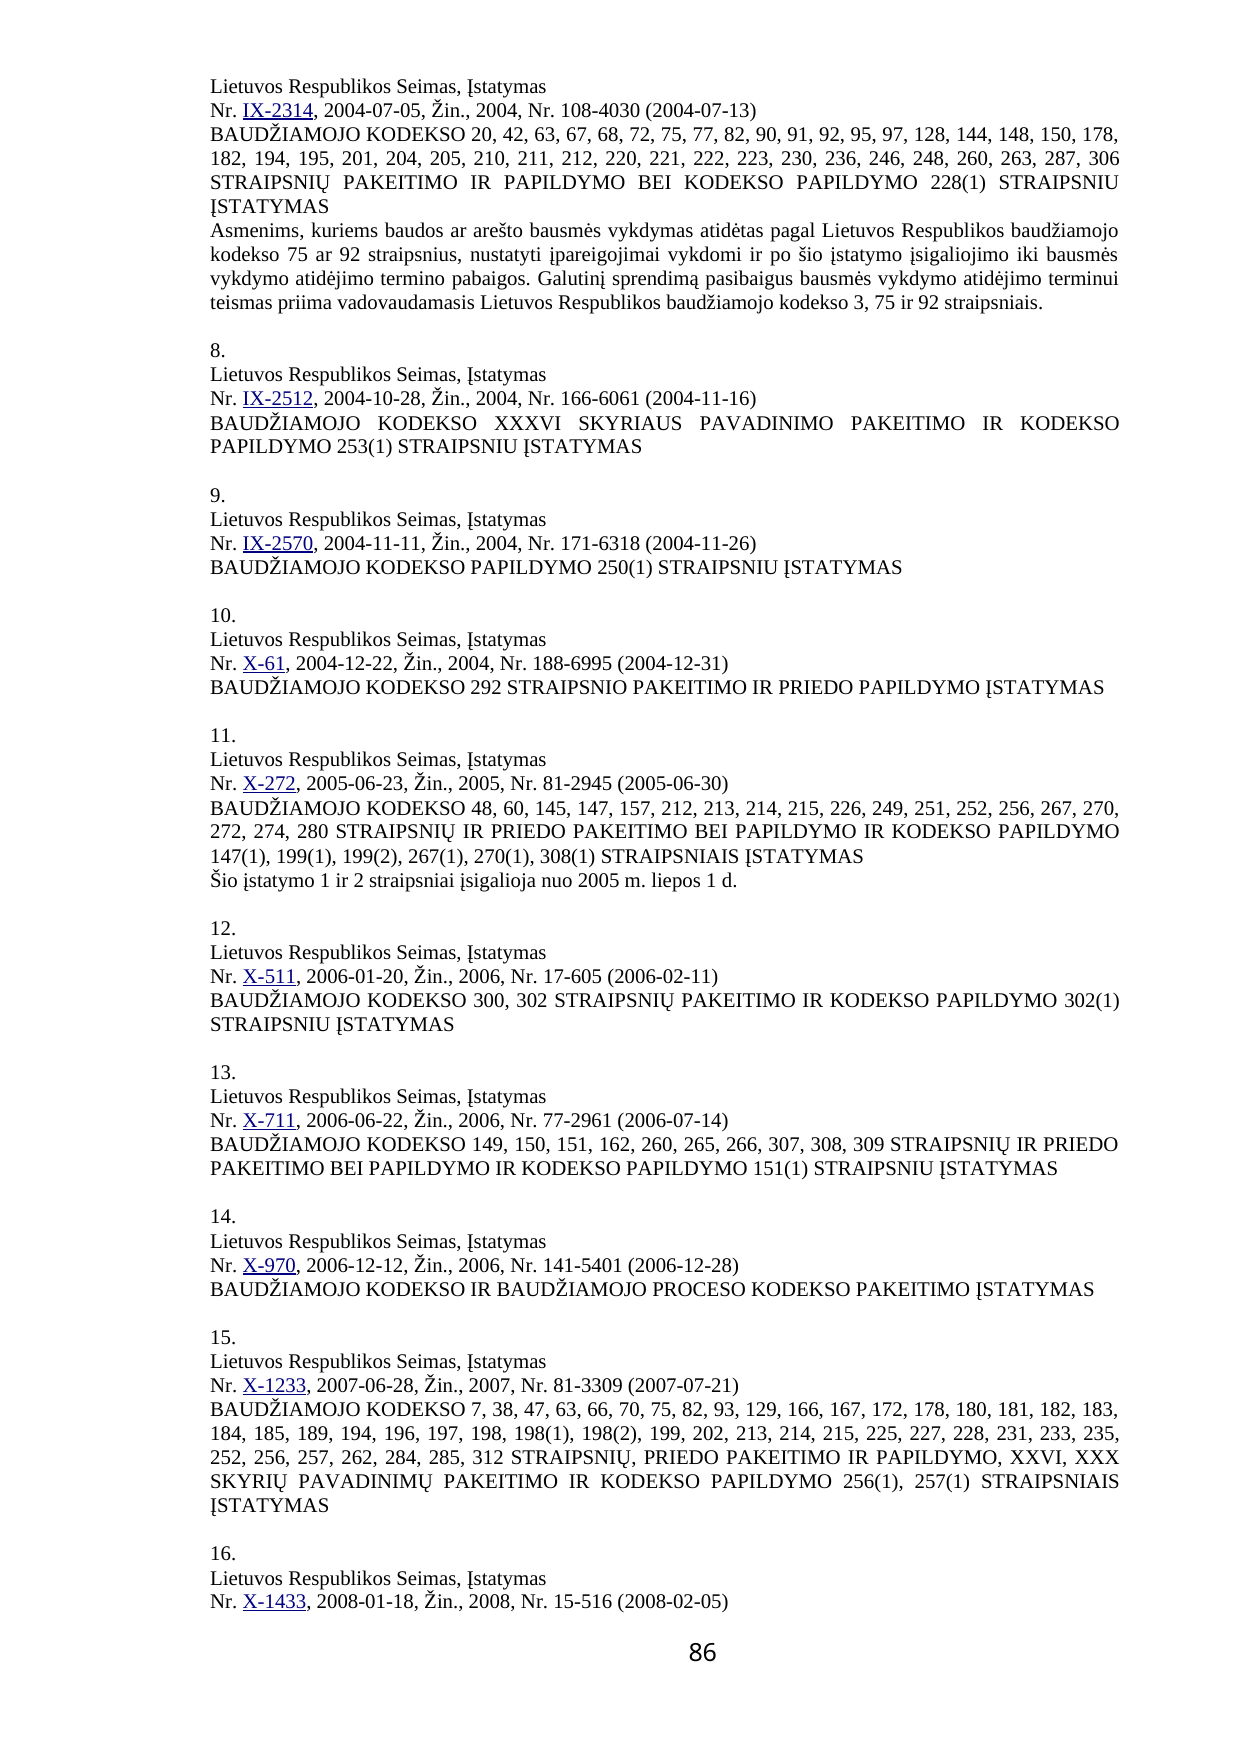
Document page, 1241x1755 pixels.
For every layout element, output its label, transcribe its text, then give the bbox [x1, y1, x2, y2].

text Lietuvos Respublikos Seimas, Įstatymas [210, 1349, 1120, 1373]
text 8. [210, 338, 1120, 362]
text Lietuvos Respublikos Seimas, Įstatymas [210, 73, 1120, 98]
text Lietuvos Respublikos Seimas, Įstatymas [210, 627, 1120, 651]
text 10. [210, 603, 1120, 627]
text BAUDŽIAMOJO KODEKSO 48, 60, 145, 147, 157, 212, 213, 214, 215, 226, 249, 251, 252, 256, 267, 270, 272, 274, 280 STRAIPSNIŲ IR PRIEDO PAKEITIMO BEI PAPILDYMO IR KODEKSO PAPILDYMO 147(1), 199(1), 199(2), 267(1), 270(1), 308(1) STRAIPSNIAIS ĮSTATYMAS [210, 795, 1120, 868]
text BAUDŽIAMOJO KODEKSO 149, 150, 151, 162, 260, 265, 266, 307, 308, 309 STRAIPSNIŲ IR PRIEDO PAKEITIMO BEI PAPILDYMO IR KODEKSO PAPILDYMO 151(1) STRAIPSNIU ĮSTATYMAS [210, 1132, 1120, 1180]
text 11. [210, 723, 1120, 747]
text BAUDŽIAMOJO KODEKSO IR BAUDŽIAMOJO PROCESO KODEKSO PAKEITIMO ĮSTATYMAS [210, 1277, 1120, 1301]
text Lietuvos Respublikos Seimas, Įstatymas [210, 940, 1120, 964]
text Nr. IX-2512, 2004-10-28, Žin., 2004, Nr. 166-6061 (2004-11-16) [210, 386, 1120, 410]
text Nr. IX-2314, 2004-07-05, Žin., 2004, Nr. 108-4030 (2004-07-13) [210, 98, 1120, 122]
text Lietuvos Respublikos Seimas, Įstatymas [210, 1084, 1120, 1108]
text Lietuvos Respublikos Seimas, Įstatymas [210, 747, 1120, 771]
text Nr. X-970, 2006-12-12, Žin., 2006, Nr. 141-5401 (2006-12-28) [210, 1253, 1120, 1277]
text Nr. X-1433, 2008-01-18, Žin., 2008, Nr. 15-516 (2008-02-05) [210, 1589, 1120, 1613]
text BAUDŽIAMOJO KODEKSO PAPILDYMO 250(1) STRAIPSNIU ĮSTATYMAS [210, 555, 1120, 579]
text Lietuvos Respublikos Seimas, Įstatymas [210, 507, 1120, 531]
text Lietuvos Respublikos Seimas, Įstatymas [210, 1228, 1120, 1253]
text BAUDŽIAMOJO KODEKSO XXXVI SKYRIAUS PAVADINIMO PAKEITIMO IR KODEKSO PAPILDYMO 253(1) STRAIPSNIU ĮSTATYMAS [210, 410, 1120, 458]
text 13. [210, 1060, 1120, 1084]
text 16. [210, 1541, 1120, 1565]
text Nr. IX-2570, 2004-11-11, Žin., 2004, Nr. 171-6318 (2004-11-26) [210, 531, 1120, 555]
text 14. [210, 1204, 1120, 1228]
text BAUDŽIAMOJO KODEKSO 292 STRAIPSNIO PAKEITIMO IR PRIEDO PAPILDYMO ĮSTATYMAS [210, 675, 1120, 699]
text Lietuvos Respublikos Seimas, Įstatymas [210, 362, 1120, 386]
text Nr. X-1233, 2007-06-28, Žin., 2007, Nr. 81-3309 (2007-07-21) [210, 1373, 1120, 1397]
text 15. [210, 1325, 1120, 1349]
text Lietuvos Respublikos Seimas, Įstatymas [210, 1565, 1120, 1589]
text BAUDŽIAMOJO KODEKSO 20, 42, 63, 67, 68, 72, 75, 77, 82, 90, 91, 92, 95, 97, 128, 144, 148, 150, 178, 182, 194, 195, 201, 204, 205, 210, 211, 212, 220, 221, 222, 223, 230, 236, 246, 248, 260, 263, 287, 306 STRAIPSNIŲ PAKEITIMO IR PAPILDYMO BEI KODEKSO PAPILDYMO 228(1) STRAIPSNIU ĮSTATYMAS [210, 122, 1120, 218]
text Šio įstatymo 1 ir 2 straipsniai įsigalioja nuo 2005 m. liepos 1 d. [210, 868, 1120, 892]
text Nr. X-272, 2005-06-23, Žin., 2005, Nr. 81-2945 (2005-06-30) [210, 771, 1120, 795]
text Nr. X-61, 2004-12-22, Žin., 2004, Nr. 188-6995 (2004-12-31) [210, 651, 1120, 675]
text 9. [210, 483, 1120, 507]
text Asmenims, kuriems baudos ar arešto bausmės vykdymas atidėtas pagal Lietuvos Respublikos baudžiamojo kodekso 75 ar 92 straipsnius, nustatyti įpareigojimai vykdomi ir po šio įstatymo įsigaliojimo iki bausmės vykdymo atidėjimo termino pabaigos. Galutinį sprendimą pasibaigus bausmės vykdymo atidėjimo terminui teismas priima vadovaudamasis Lietuvos Respublikos baudžiamojo kodekso 3, 75 ir 92 straipsniais. [210, 218, 1120, 314]
text BAUDŽIAMOJO KODEKSO 300, 302 STRAIPSNIŲ PAKEITIMO IR KODEKSO PAPILDYMO 302(1) STRAIPSNIU ĮSTATYMAS [210, 988, 1120, 1036]
text 12. [210, 916, 1120, 940]
text Nr. X-711, 2006-06-22, Žin., 2006, Nr. 77-2961 (2006-07-14) [210, 1108, 1120, 1132]
text Nr. X-511, 2006-01-20, Žin., 2006, Nr. 17-605 (2006-02-11) [210, 964, 1120, 988]
text BAUDŽIAMOJO KODEKSO 7, 38, 47, 63, 66, 70, 75, 82, 93, 129, 166, 167, 172, 178, 180, 181, 182, 183, 184, 185, 189, 194, 196, 197, 198, 198(1), 198(2), 199, 202, 213, 214, 215, 225, 227, 228, 231, 233, 235, 252, 256, 257, 262, 284, 285, 312 STRAIPSNIŲ, PRIEDO PAKEITIMO IR PAPILDYMO, XXVI, XXX SKYRIŲ PAVADINIMŲ PAKEITIMO IR KODEKSO PAPILDYMO 256(1), 257(1) STRAIPSNIAIS ĮSTATYMAS [210, 1397, 1120, 1517]
